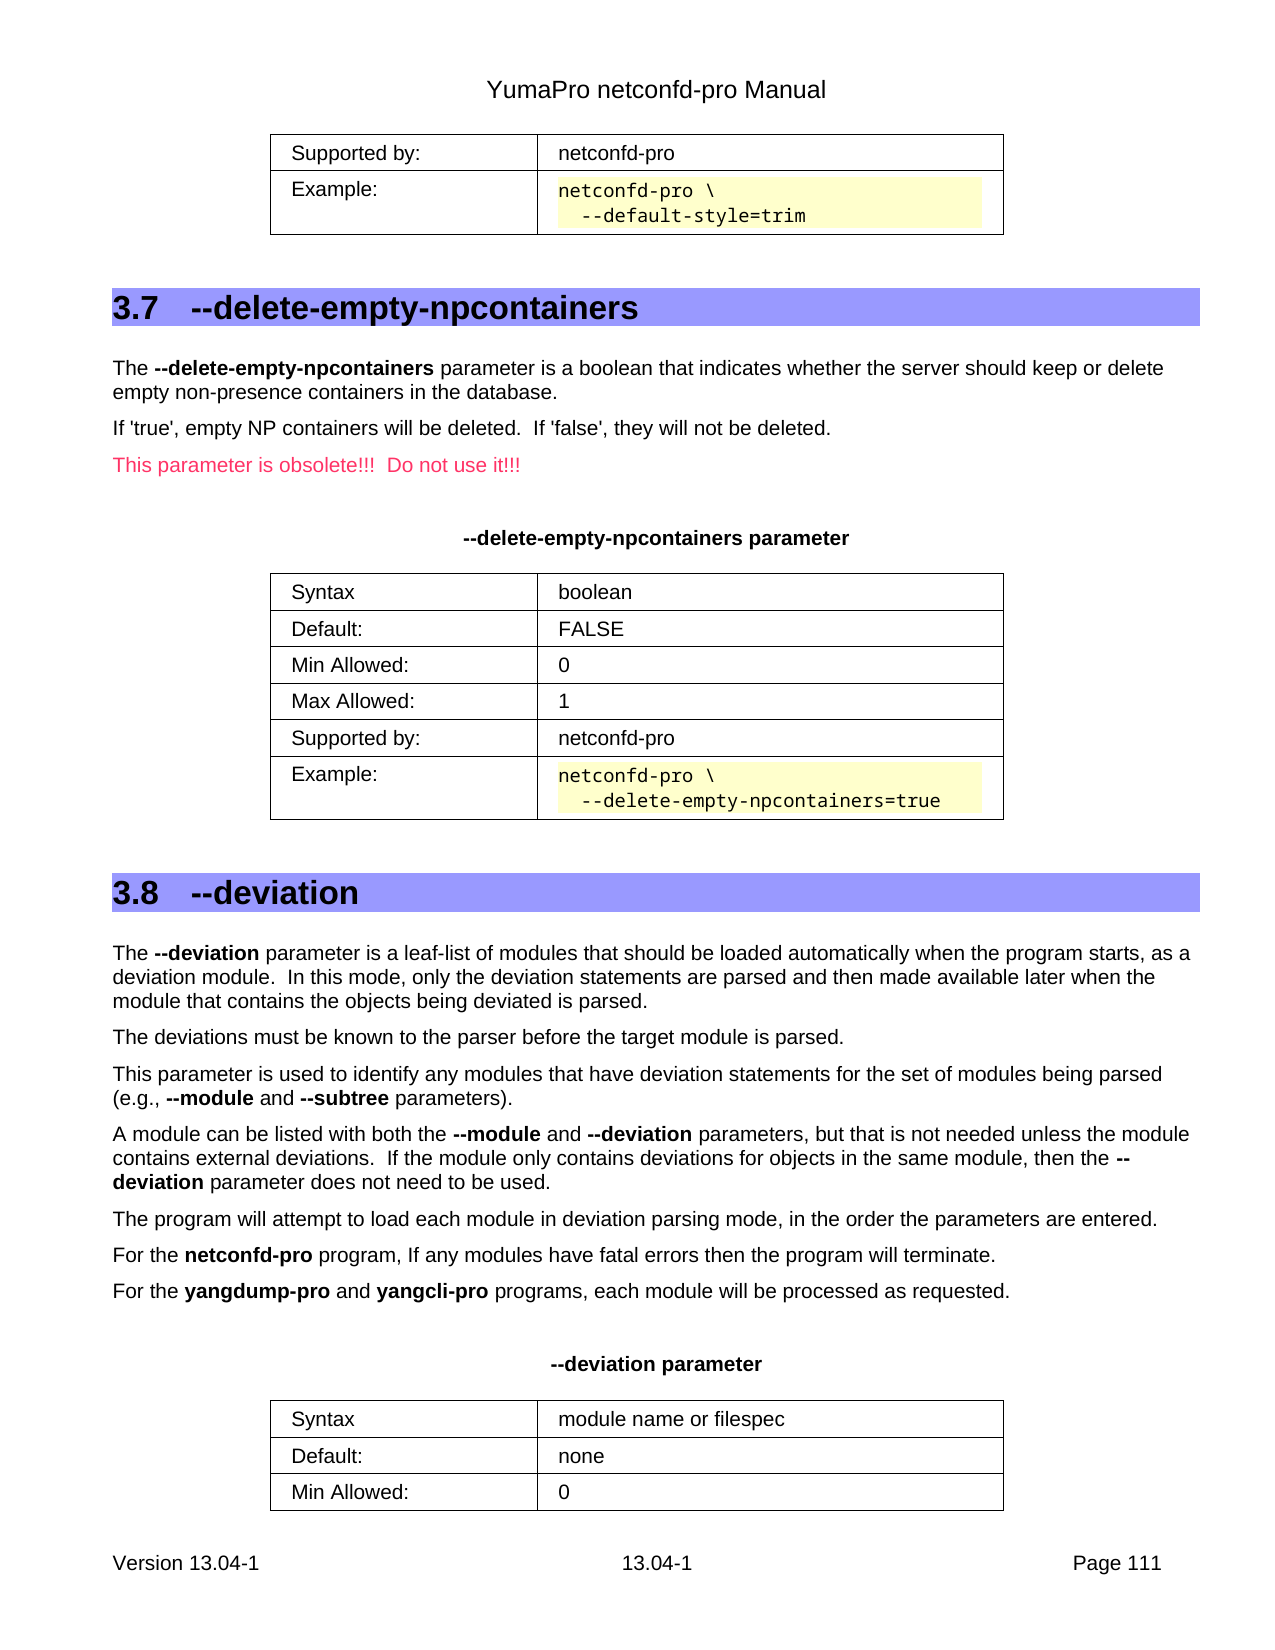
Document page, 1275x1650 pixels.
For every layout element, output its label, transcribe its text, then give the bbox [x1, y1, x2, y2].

table_cell Example: [271, 757, 537, 819]
text The program will attempt to load each module in deviation parsing mode, in the order the parameters are entered. [112, 1206, 1200, 1230]
table_cell netconfd-pro [538, 135, 1003, 170]
table_cell Default: [271, 1438, 537, 1473]
table_cell Min Allowed: [271, 1474, 537, 1509]
table_header Syntax [271, 574, 537, 610]
table_cell Max Allowed: [271, 684, 537, 719]
table_cell 0 [538, 1474, 1003, 1509]
table_cell netconfd-pro \ --delete-empty-npcontainers=true [538, 757, 1003, 819]
text This parameter is used to identify any modules that have deviation statements for the set of modules being parsed (e.g., --module and --subtree parameters). [112, 1062, 1200, 1109]
table_cell FALSE [538, 611, 1003, 646]
table_cell netconfd-pro [538, 720, 1003, 756]
subtitle --deviation [112, 873, 1200, 912]
table_cell Example: [271, 171, 537, 234]
text The --deviation parameter is a leaf-list of modules that should be loaded automatically when the program starts, as a deviation module. In this mode, only the deviation statements are parsed and then made available later when the module that contains the objects being deviated is parsed. [112, 941, 1200, 1013]
text If 'true', empty NP containers will be deleted. If 'false', they will not be deleted. [112, 416, 1200, 440]
subtitle --deviation parameter [127, 1352, 1185, 1376]
table_header boolean [538, 574, 1003, 610]
subtitle --delete-empty-npcontainers [112, 288, 1200, 326]
text This parameter is obsolete!!! Do not use it!!! [112, 452, 1200, 476]
text A module can be listed with both the --module and --deviation parameters, but that is not needed unless the module contains external deviations. If the module only contains deviations for objects in the same module, then the --deviation parameter does not need to be used. [112, 1122, 1200, 1194]
table_header module name or filespec [538, 1401, 1003, 1437]
table_cell none [538, 1438, 1003, 1473]
text For the netconfd-pro program, If any modules have fatal errors then the program will terminate. [112, 1243, 1200, 1267]
table_cell Min Allowed: [271, 647, 537, 683]
table_cell Supported by: [271, 720, 537, 756]
text The deviations must be known to the parser before the target module is parsed. [112, 1025, 1200, 1049]
table_cell Supported by: [271, 135, 537, 170]
text For the yangdump-pro and yangcli-pro programs, each module will be processed as requested. [112, 1279, 1200, 1303]
text The --delete-empty-npcontainers parameter is a boolean that indicates whether the server should keep or delete empty non-presence containers in the database. [112, 356, 1200, 403]
subtitle --delete-empty-npcontainers parameter [127, 525, 1185, 549]
table_cell netconfd-pro \ --default-style=trim [538, 171, 1003, 234]
table_cell Default: [271, 611, 537, 646]
table_header Syntax [271, 1401, 537, 1437]
table_cell 0 [538, 647, 1003, 683]
table_cell 1 [538, 684, 1003, 719]
